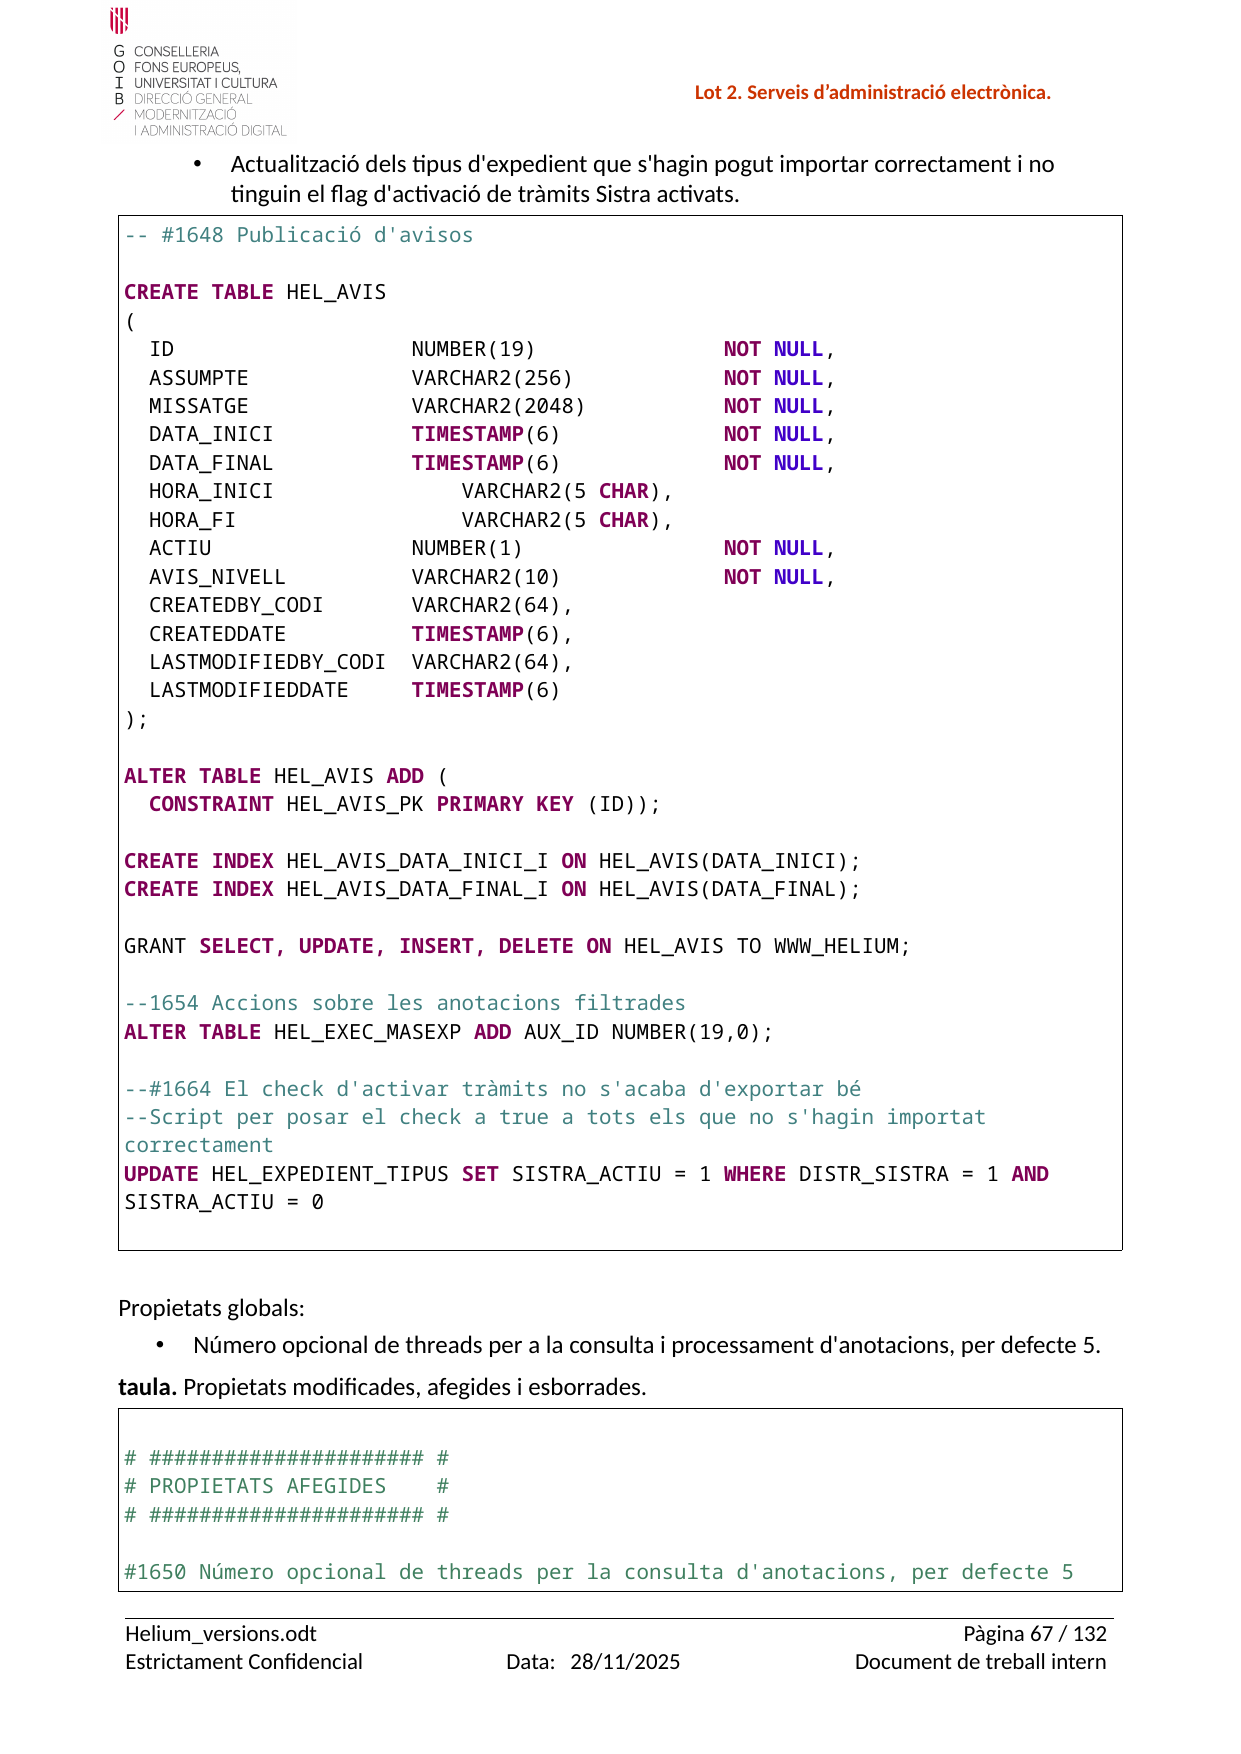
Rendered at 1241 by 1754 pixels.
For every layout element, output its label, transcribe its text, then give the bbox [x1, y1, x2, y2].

text taula. Propietats modificades, afegides i esborrades. [118, 1371, 1122, 1402]
list Actualització dels tipus d'expedient que s'hagin pogut importar correctament i no tinguin el flag d'activació de tràmits Sistra activats. [193, 148, 1122, 209]
text Propietats globals: [118, 1292, 1122, 1323]
list Número opcional de threads per a la consulta i processament d'anotacions, per defecte 5. [156, 1329, 1122, 1359]
picture [100, 0, 297, 144]
table_header # ###################### # # PROPIETATS AFEGIDES # # ###################### # #1650 Número opcional de threads per la consulta d'anotacions, per defecte 5 [119, 1409, 1122, 1591]
table_header -- #1648 Publicació d'avisos CREATE TABLE HEL_AVIS ( ID NUMBER(19) NOT NULL, ASSUMPTE VARCHAR2(256) NOT NULL, MISSATGE VARCHAR2(2048) NOT NULL, DATA_INICI TIMESTAMP(6) NOT NULL, DATA_FINAL TIMESTAMP(6) NOT NULL, HORA_INICI VARCHAR2(5 CHAR), HORA_FI VARCHAR2(5 CHAR), ACTIU NUMBER(1) NOT NULL, AVIS_NIVELL VARCHAR2(10) NOT NULL, CREATEDBY_CODI VARCHAR2(64), CREATEDDATE TIMESTAMP(6), LASTMODIFIEDBY_CODI VARCHAR2(64), LASTMODIFIEDDATE TIMESTAMP(6) ); ALTER TABLE HEL_AVIS ADD ( CONSTRAINT HEL_AVIS_PK PRIMARY KEY (ID)); CREATE INDEX HEL_AVIS_DATA_INICI_I ON HEL_AVIS(DATA_INICI); CREATE INDEX HEL_AVIS_DATA_FINAL_I ON HEL_AVIS(DATA_FINAL); GRANT SELECT, UPDATE, INSERT, DELETE ON HEL_AVIS TO WWW_HELIUM; --1654 Accions sobre les anotacions filtrades ALTER TABLE HEL_EXEC_MASEXP ADD AUX_ID NUMBER(19,0); --#1664 El check d'activar tràmits no s'acaba d'exportar bé --Script per posar el check a true a tots els que no s'hagin importat correctament UPDATE HEL_EXPEDIENT_TIPUS SET SISTRA_ACTIU = 1 WHERE DISTR_SISTRA = 1 AND SISTRA_ACTIU = 0 [119, 216, 1122, 1250]
